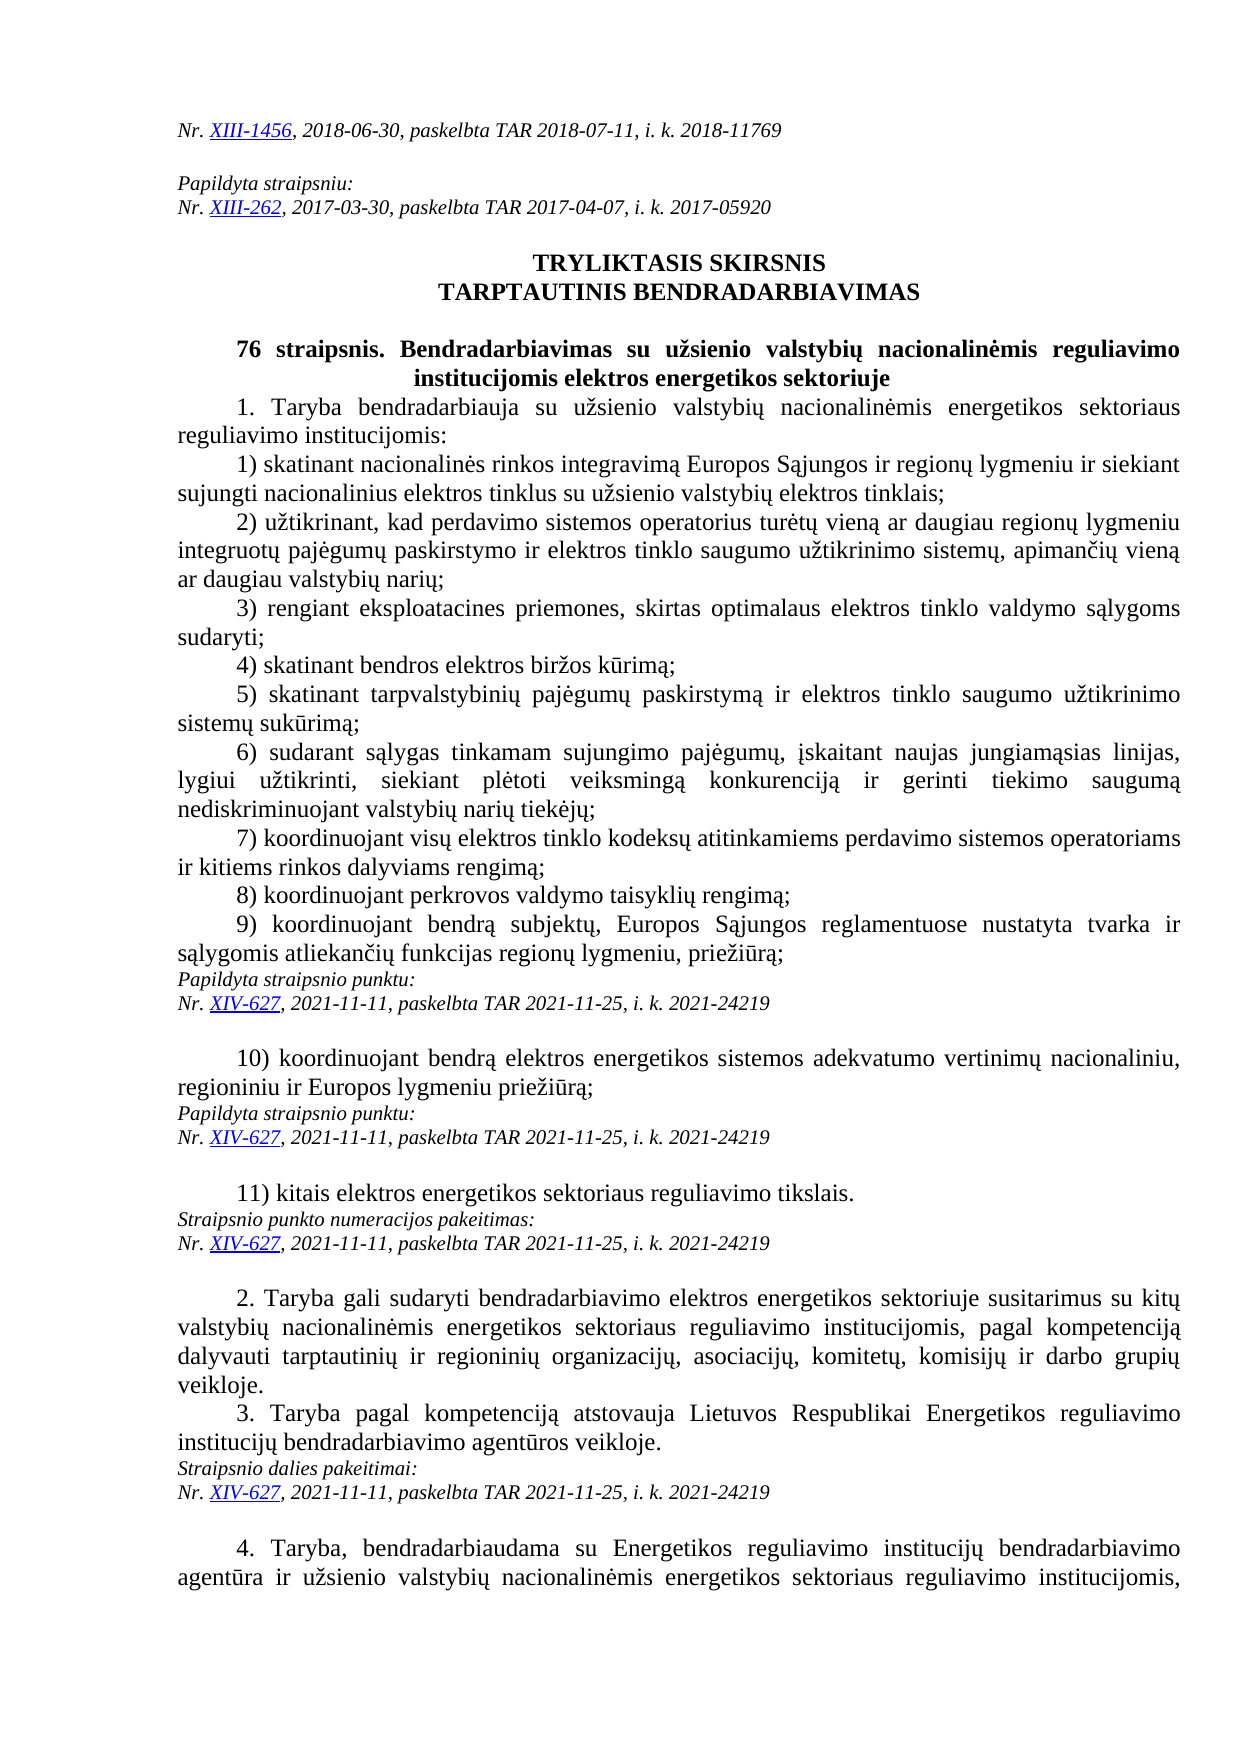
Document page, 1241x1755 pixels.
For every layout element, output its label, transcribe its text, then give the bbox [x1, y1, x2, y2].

text 8) koordinuojant perkrovos valdymo taisyklių rengimą; [177, 880, 1181, 909]
text TARPTAUTINIS BENDRADARBIAVIMAS [177, 277, 1181, 305]
text Straipsnio punkto numeracijos pakeitimas: [177, 1207, 1181, 1231]
text 4. Taryba, bendradarbiaudama su Energetikos reguliavimo institucijų bendradarbiavimo agentūra ir užsienio valstybių nacionalinėmis energetikos sektoriaus reguliavimo institucijomis, [177, 1533, 1181, 1590]
text 76 straipsnis. Bendradarbiavimas su užsienio valstybių nacionalinėmis reguliavimo institucijomis elektros energetikos sektoriuje [236, 334, 1181, 392]
text 3) rengiant eksploatacines priemones, skirtas optimalaus elektros tinklo valdymo sąlygoms sudaryti; [177, 593, 1181, 650]
text Straipsnio dalies pakeitimai: [177, 1456, 1181, 1480]
text 11) kitais elektros energetikos sektoriaus reguliavimo tikslais. [177, 1178, 1181, 1207]
text Nr. XIV-627, 2021-11-11, paskelbta TAR 2021-11-25, i. k. 2021-24219 [177, 1125, 1181, 1149]
text 7) koordinuojant visų elektros tinklo kodeksų atitinkamiems perdavimo sistemos operatoriams ir kitiems rinkos dalyviams rengimą; [177, 823, 1181, 880]
text 6) sudarant sąlygas tinkamam sujungimo pajėgumų, įskaitant naujas jungiamąsias linijas, lygiui užtikrinti, siekiant plėtoti veiksmingą konkurenciją ir gerinti tiekimo saugumą nediskriminuojant valstybių narių tiekėjų; [177, 737, 1181, 823]
text Papildyta straipsnio punktu: [177, 967, 1181, 991]
text 10) koordinuojant bendrą elektros energetikos sistemos adekvatumo vertinimų nacionaliniu, regioniniu ir Europos lygmeniu priežiūrą; [177, 1043, 1181, 1101]
text Nr. XIII-262, 2017-03-30, paskelbta TAR 2017-04-07, i. k. 2017-05920 [177, 195, 1181, 219]
text Nr. XIV-627, 2021-11-11, paskelbta TAR 2021-11-25, i. k. 2021-24219 [177, 1480, 1181, 1504]
text Papildyta straipsnio punktu: [177, 1101, 1181, 1125]
text Papildyta straipsniu: [177, 171, 1181, 195]
text TRYLIKTASIS SKIRSNIS [177, 248, 1181, 277]
text Nr. XIV-627, 2021-11-11, paskelbta TAR 2021-11-25, i. k. 2021-24219 [177, 1231, 1181, 1255]
text 1. Taryba bendradarbiauja su užsienio valstybių nacionalinėmis energetikos sektoriaus reguliavimo institucijomis: [177, 392, 1181, 449]
text 2. Taryba gali sudaryti bendradarbiavimo elektros energetikos sektoriuje susitarimus su kitų valstybių nacionalinėmis energetikos sektoriaus reguliavimo institucijomis, pagal kompetenciją dalyvauti tarptautinių ir regioninių organizacijų, asociacijų, komitetų, komisijų ir darbo grupių veikloje. [177, 1283, 1181, 1398]
text 1) skatinant nacionalinės rinkos integravimą Europos Sąjungos ir regionų lygmeniu ir siekiant sujungti nacionalinius elektros tinklus su užsienio valstybių elektros tinklais; [177, 449, 1181, 507]
text Nr. XIII-1456, 2018-06-30, paskelbta TAR 2018-07-11, i. k. 2018-11769 [177, 118, 1181, 142]
text 2) užtikrinant, kad perdavimo sistemos operatorius turėtų vieną ar daugiau regionų lygmeniu integruotų pajėgumų paskirstymo ir elektros tinklo saugumo užtikrinimo sistemų, apimančių vieną ar daugiau valstybių narių; [177, 507, 1181, 593]
text 5) skatinant tarpvalstybinių pajėgumų paskirstymą ir elektros tinklo saugumo užtikrinimo sistemų sukūrimą; [177, 679, 1181, 737]
text 9) koordinuojant bendrą subjektų, Europos Sąjungos reglamentuose nustatyta tvarka ir sąlygomis atliekančių funkcijas regionų lygmeniu, priežiūrą; [177, 909, 1181, 967]
text 4) skatinant bendros elektros biržos kūrimą; [177, 650, 1181, 679]
text Nr. XIV-627, 2021-11-11, paskelbta TAR 2021-11-25, i. k. 2021-24219 [177, 991, 1181, 1015]
text 3. Taryba pagal kompetenciją atstovauja Lietuvos Respublikai Energetikos reguliavimo institucijų bendradarbiavimo agentūros veikloje. [177, 1398, 1181, 1456]
